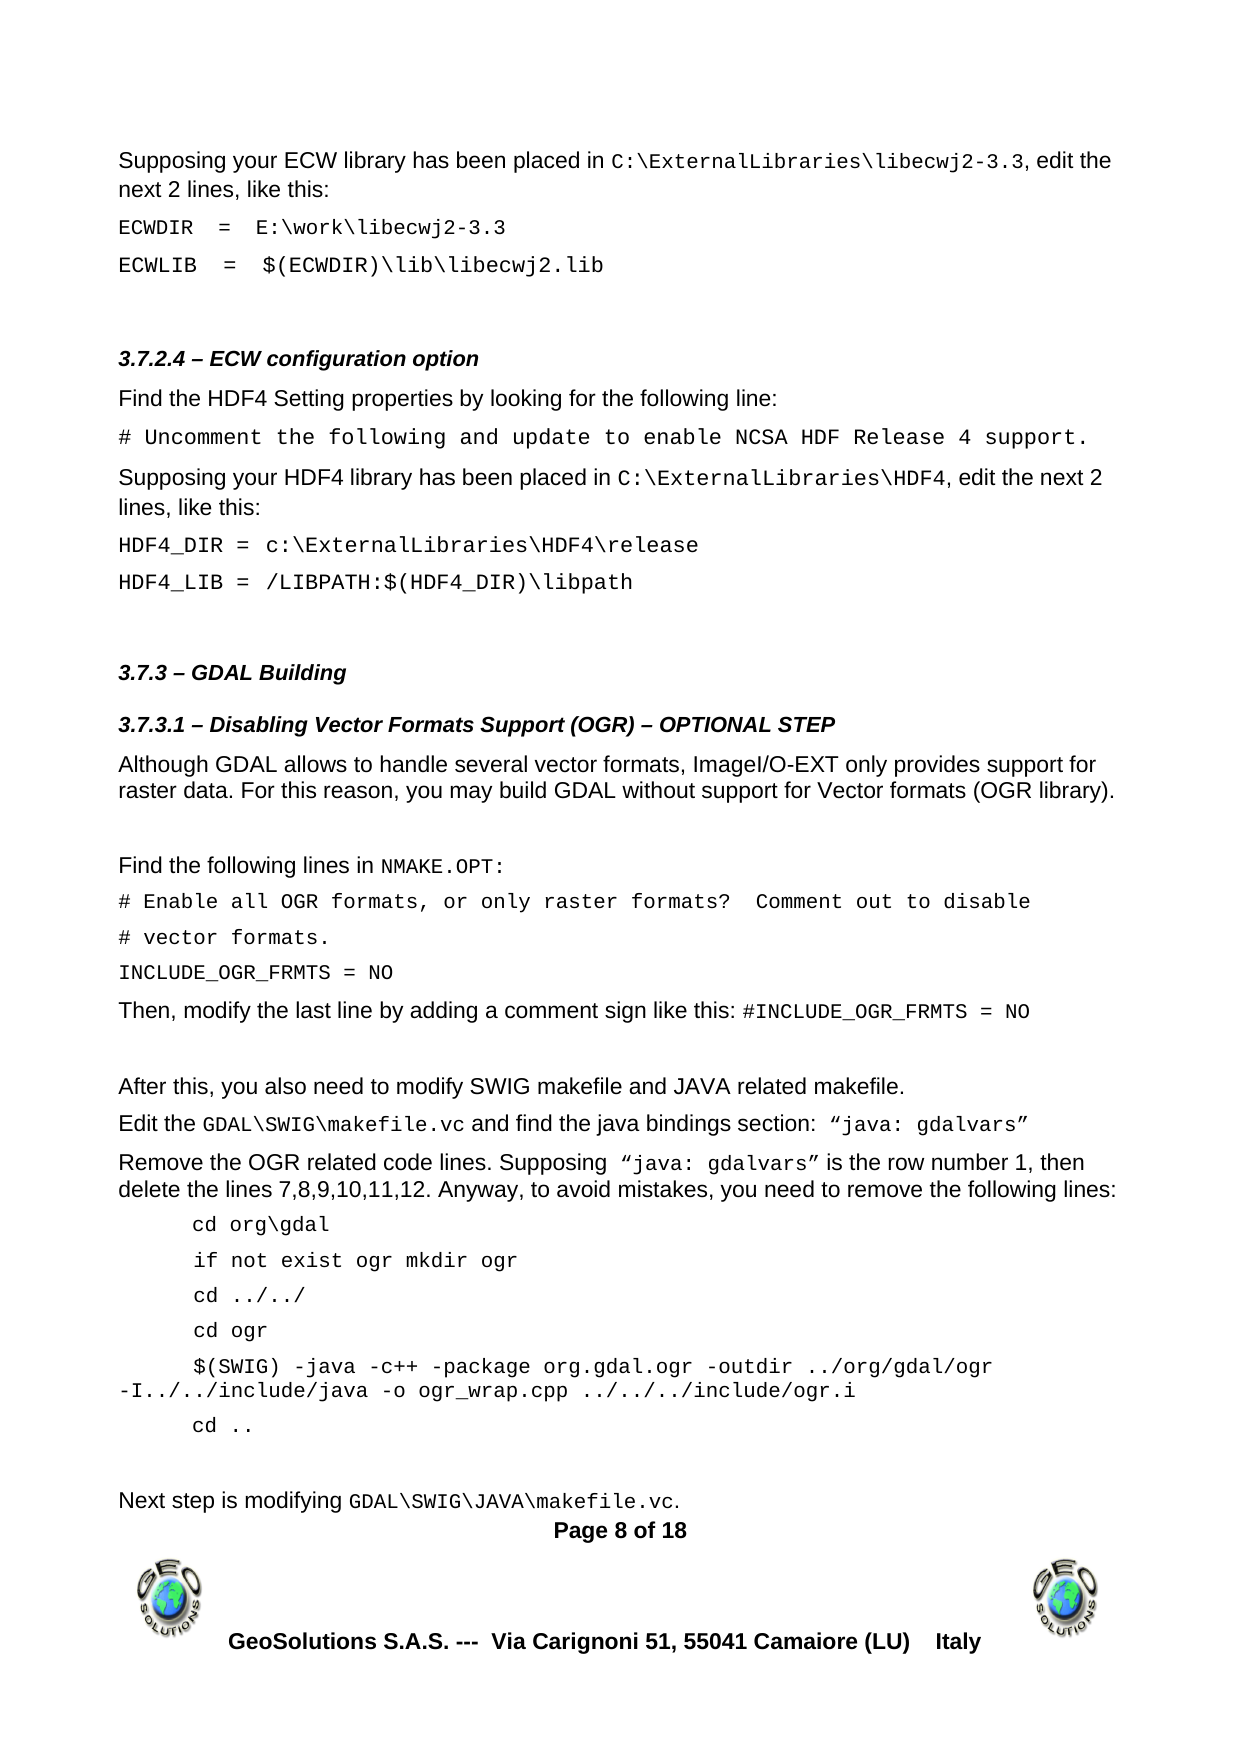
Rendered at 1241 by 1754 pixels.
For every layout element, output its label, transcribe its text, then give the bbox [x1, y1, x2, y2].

text cd org\gdal [118, 1214, 1122, 1238]
text cd ../../ [118, 1285, 1122, 1309]
text cd .. [118, 1415, 1122, 1439]
text $(SWIG) -java -c++ -package org.gdal.ogr -outdir ../org/gdal/ogr -I../../include/java -o ogr_wrap.cpp ../../../include/ogr.i [118, 1356, 1122, 1403]
text # Enable all OGR formats, or only raster formats? Comment out to disable [118, 891, 1122, 915]
text # Uncomment the following and update to enable NCSA HDF Release 4 support. [118, 426, 1122, 451]
text INCLUDE_OGR_FRMTS = NO [118, 962, 1122, 986]
text Next step is modifying GDAL\SWIG\JAVA\makefile.vc. [118, 1488, 1122, 1515]
text Edit the GDAL\SWIG\makefile.vc and find the java bindings section: “java: gdalvars” [118, 1111, 1122, 1138]
text cd ogr [118, 1321, 1122, 1344]
text Remove the OGR related code lines. Supposing “java: gdalvars” is the row number 1, then delete the lines 7,8,9,10,11,12. Anyway, to avoid mistakes, you need to remove the following lines: [118, 1150, 1122, 1202]
text if not exist ogr mkdir ogr [118, 1250, 1122, 1273]
text HDF4_DIR = c:\ExternalLibraries\HDF4\release [118, 535, 1122, 559]
text ECWDIR = E:\work\libecwj2-3.3 [118, 217, 1122, 241]
subtitle 3.7.3.1 – Disabling Vector Formats Support (OGR) – OPTIONAL STEP [118, 713, 1122, 737]
text # vector formats. [118, 927, 1122, 950]
picture [1030, 1552, 1101, 1641]
picture [134, 1552, 205, 1641]
text ECWLIB = $(ECWDIR)\lib\libecwj2.lib [118, 255, 1122, 279]
text Supposing your HDF4 library has been placed in C:\ExternalLibraries\HDF4, edit the next 2 lines, like this: [118, 465, 1122, 520]
text Although GDAL allows to handle several vector formats, ImageI/O-EXT only provides support for raster data. For this reason, you may build GDAL without support for Vector formats (OGR library). [118, 752, 1122, 803]
text After this, you also need to modify SWIG makefile and JAVA related makefile. [118, 1074, 1122, 1099]
text Find the following lines in NMAKE.OPT: [118, 853, 1122, 879]
text Find the HDF4 Setting properties by looking for the following line: [118, 386, 1122, 412]
subtitle 3.7.2.4 – ECW configuration option [118, 347, 1122, 371]
text HDF4_LIB = /LIBPATH:$(HDF4_DIR)\libpath [118, 571, 1122, 596]
subtitle 3.7.3 – GDAL Building [118, 661, 1122, 685]
text Supposing your ECW library has been placed in C:\ExternalLibraries\libecwj2-3.3, edit the next 2 lines, like this: [118, 148, 1122, 203]
text Then, modify the last line by adding a comment sign like this: #INCLUDE_OGR_FRMTS = NO [118, 998, 1122, 1024]
